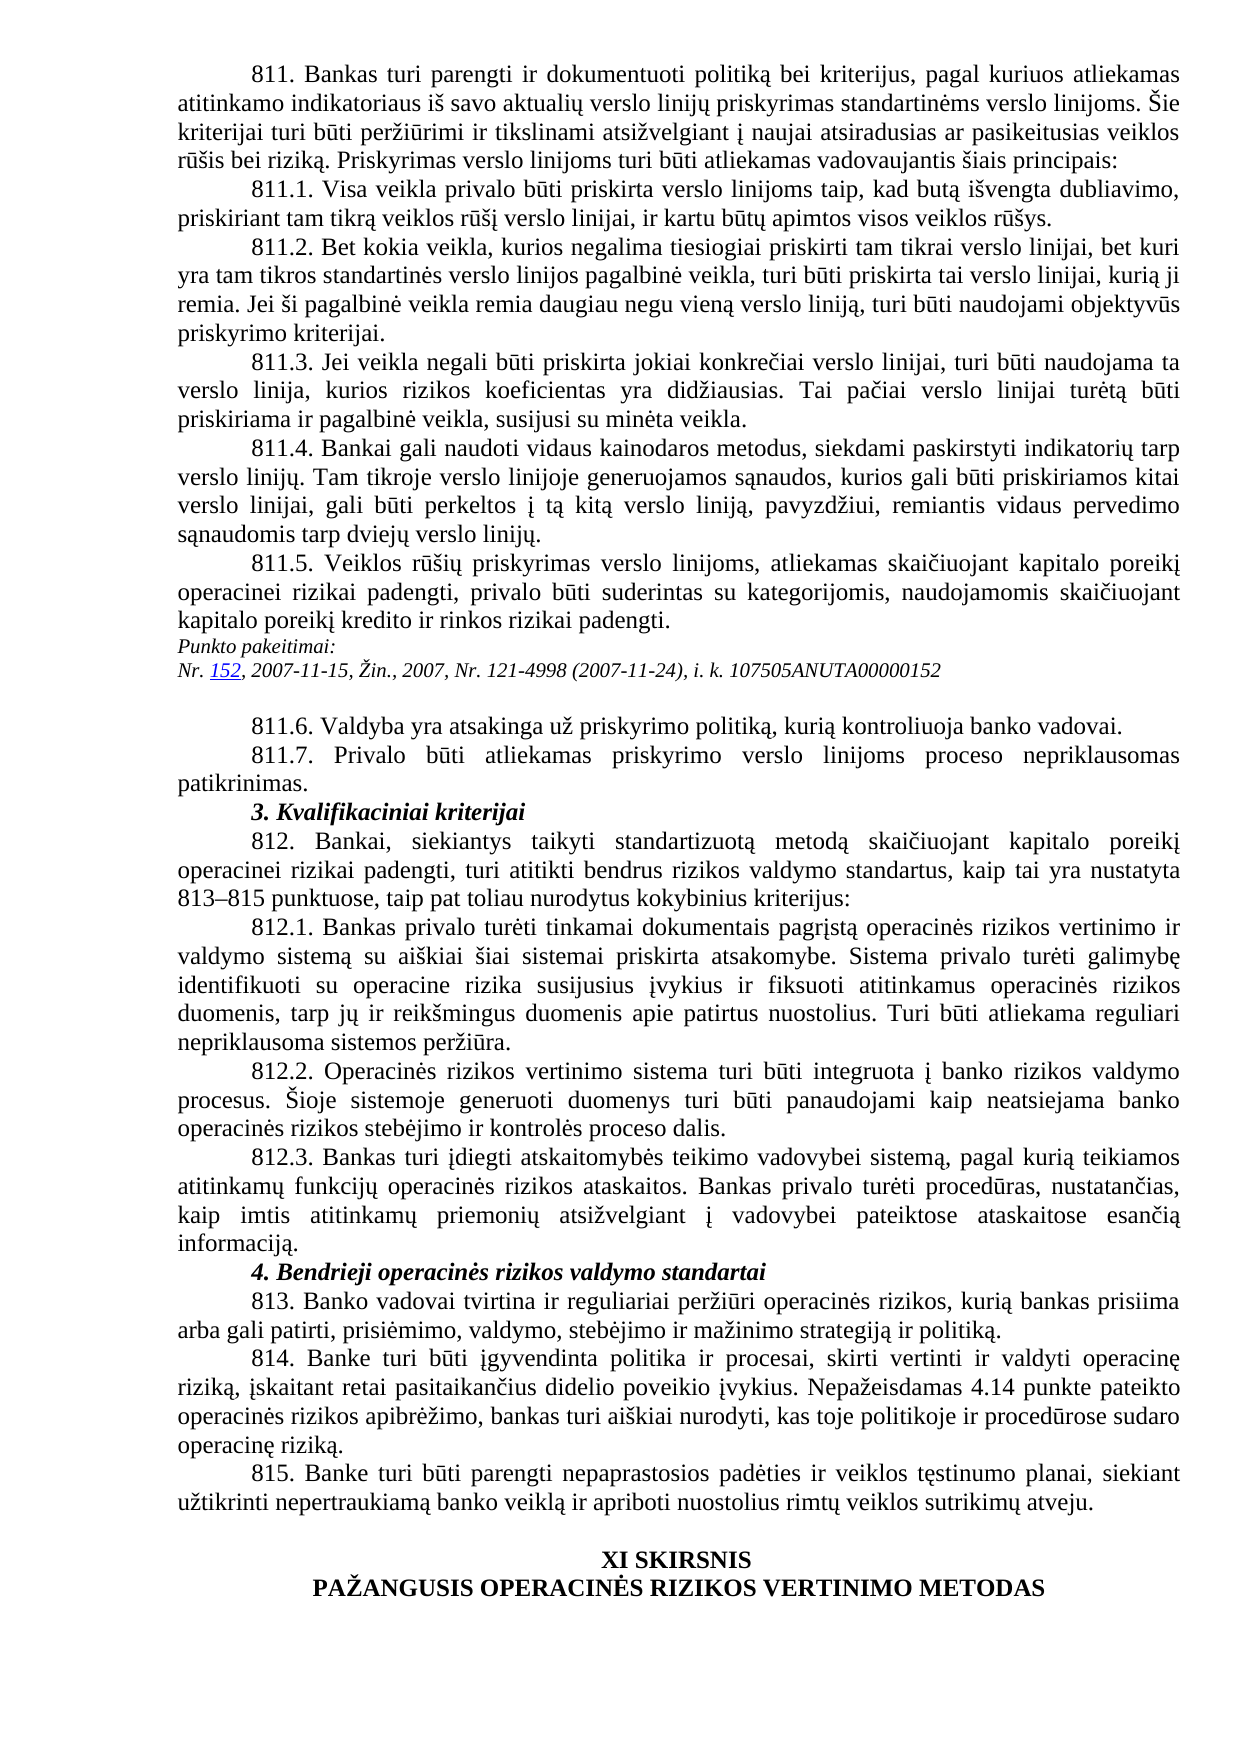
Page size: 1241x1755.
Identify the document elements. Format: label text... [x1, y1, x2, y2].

text 813. Banko vadovai tvirtina ir reguliariai peržiūri operacinės rizikos, kurią bankas prisiima arba gali patirti, prisiėmimo, valdymo, stebėjimo ir mažinimo strategiją ir politiką. [177, 1286, 1181, 1343]
text 4. Bendrieji operacinės rizikos valdymo standartai [177, 1257, 1181, 1286]
text 812.1. Bankas privalo turėti tinkamai dokumentais pagrįstą operacinės rizikos vertinimo ir valdymo sistemą su aiškiai šiai sistemai priskirta atsakomybe. Sistema privalo turėti galimybę identifikuoti su operacine rizika susijusius įvykius ir fiksuoti atitinkamus operacinės rizikos duomenis, tarp jų ir reikšmingus duomenis apie patirtus nuostolius. Turi būti atliekama reguliari nepriklausoma sistemos peržiūra. [177, 912, 1181, 1056]
text 811. Bankas turi parengti ir dokumentuoti politiką bei kriterijus, pagal kuriuos atliekamas atitinkamo indikatoriaus iš savo aktualių verslo linijų priskyrimas standartinėms verslo linijoms. Šie kriterijai turi būti peržiūrimi ir tikslinami atsižvelgiant į naujai atsiradusias ar pasikeitusias veiklos rūšis bei riziką. Priskyrimas verslo linijoms turi būti atliekamas vadovaujantis šiais principais: [177, 59, 1181, 174]
text 812.2. Operacinės rizikos vertinimo sistema turi būti integruota į banko rizikos valdymo procesus. Šioje sistemoje generuoti duomenys turi būti panaudojami kaip neatsiejama banko operacinės rizikos stebėjimo ir kontrolės proceso dalis. [177, 1056, 1181, 1142]
text Punkto pakeitimai: [177, 634, 1181, 658]
text 811.4. Bankai gali naudoti vidaus kainodaros metodus, siekdami paskirstyti indikatorių tarp verslo linijų. Tam tikroje verslo linijoje generuojamos sąnaudos, kurios gali būti priskiriamos kitai verslo linijai, gali būti perkeltos į tą kitą verslo liniją, pavyzdžiui, remiantis vidaus pervedimo sąnaudomis tarp dviejų verslo linijų. [177, 433, 1181, 548]
text 814. Banke turi būti įgyvendinta politika ir procesai, skirti vertinti ir valdyti operacinę riziką, įskaitant retai pasitaikančius didelio poveikio įvykius. Nepažeisdamas 4.14 punkte pateikto operacinės rizikos apibrėžimo, bankas turi aiškiai nurodyti, kas toje politikoje ir procedūrose sudaro operacinę riziką. [177, 1343, 1181, 1458]
text 812. Bankai, siekiantys taikyti standartizuotą metodą skaičiuojant kapitalo poreikį operacinei rizikai padengti, turi atitikti bendrus rizikos valdymo standartus, kaip tai yra nustatyta 813–815 punktuose, taip pat toliau nurodytus kokybinius kriterijus: [177, 826, 1181, 912]
text 811.5. Veiklos rūšių priskyrimas verslo linijoms, atliekamas skaičiuojant kapitalo poreikį operacinei rizikai padengti, privalo būti suderintas su kategorijomis, naudojamomis skaičiuojant kapitalo poreikį kredito ir rinkos rizikai padengti. [177, 548, 1181, 634]
text 811.2. Bet kokia veikla, kurios negalima tiesiogiai priskirti tam tikrai verslo linijai, bet kuri yra tam tikros standartinės verslo linijos pagalbinė veikla, turi būti priskirta tai verslo linijai, kurią ji remia. Jei ši pagalbinė veikla remia daugiau negu vieną verslo liniją, turi būti naudojami objektyvūs priskyrimo kriterijai. [177, 232, 1181, 347]
text 811.1. Visa veikla privalo būti priskirta verslo linijoms taip, kad butą išvengta dubliavimo, priskiriant tam tikrą veiklos rūšį verslo linijai, ir kartu būtų apimtos visos veiklos rūšys. [177, 174, 1181, 232]
text XI SKIRSNIS [177, 1545, 1181, 1573]
text 811.3. Jei veikla negali būti priskirta jokiai konkrečiai verslo linijai, turi būti naudojama ta verslo linija, kurios rizikos koeficientas yra didžiausias. Tai pačiai verslo linijai turėtą būti priskiriama ir pagalbinė veikla, susijusi su minėta veikla. [177, 347, 1181, 433]
text 812.3. Bankas turi įdiegti atskaitomybės teikimo vadovybei sistemą, pagal kurią teikiamos atitinkamų funkcijų operacinės rizikos ataskaitos. Bankas privalo turėti procedūras, nustatančias, kaip imtis atitinkamų priemonių atsižvelgiant į vadovybei pateiktose ataskaitose esančią informaciją. [177, 1142, 1181, 1257]
text 811.7. Privalo būti atliekamas priskyrimo verslo linijoms proceso nepriklausomas patikrinimas. [177, 740, 1181, 797]
text 815. Banke turi būti parengti nepaprastosios padėties ir veiklos tęstinumo planai, siekiant užtikrinti nepertraukiamą banko veiklą ir apriboti nuostolius rimtų veiklos sutrikimų atveju. [177, 1458, 1181, 1516]
text 3. Kvalifikaciniai kriterijai [177, 797, 1181, 826]
text Nr. 152, 2007-11-15, Žin., 2007, Nr. 121-4998 (2007-11-24), i. k. 107505ANUTA00000152 [177, 658, 1181, 682]
text PAŽANGUSIS OPERACINĖS RIZIKOS VERTINIMO METODAS [177, 1573, 1181, 1602]
text 811.6. Valdyba yra atsakinga už priskyrimo politiką, kurią kontroliuoja banko vadovai. [177, 711, 1181, 740]
